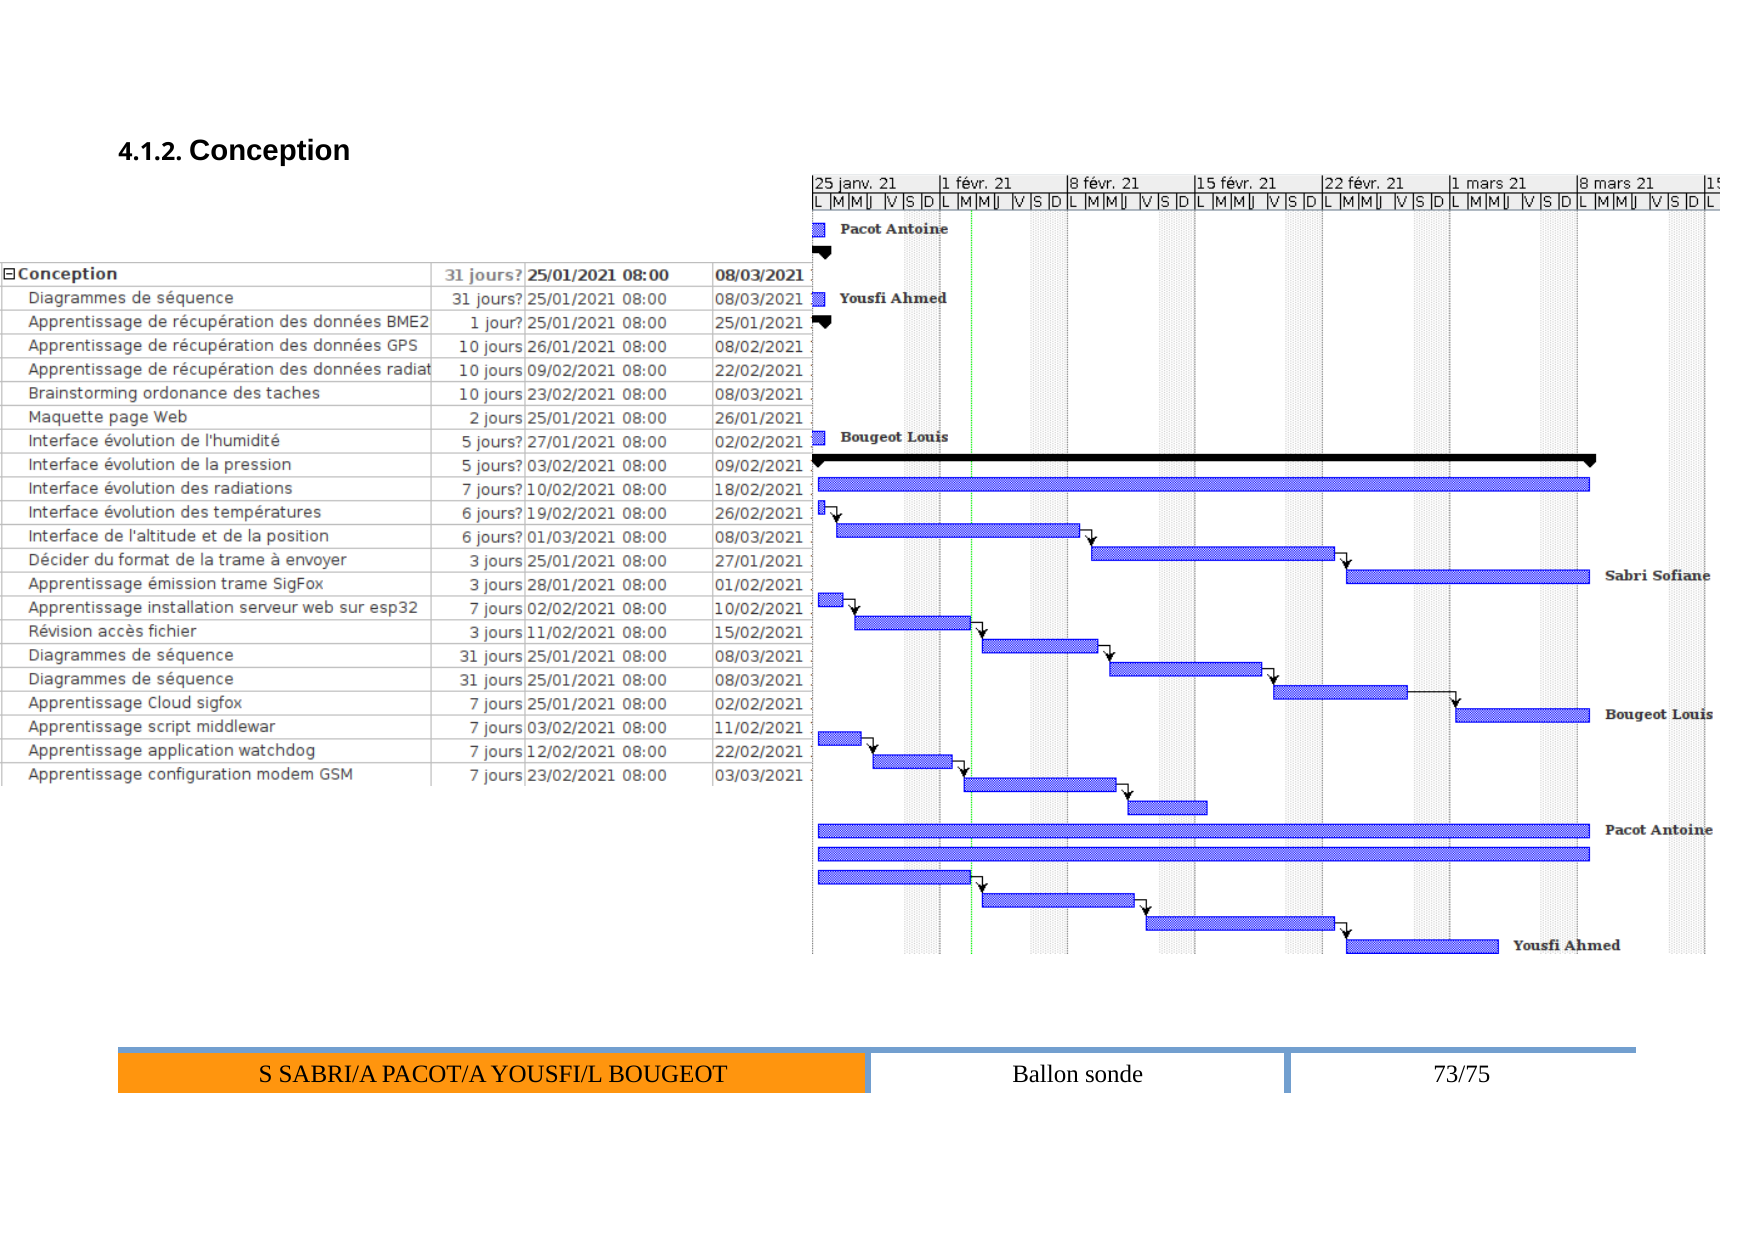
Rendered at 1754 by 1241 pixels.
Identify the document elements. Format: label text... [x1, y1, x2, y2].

subtitle Conception [118, 133, 1636, 167]
picture [0, 174, 1720, 954]
